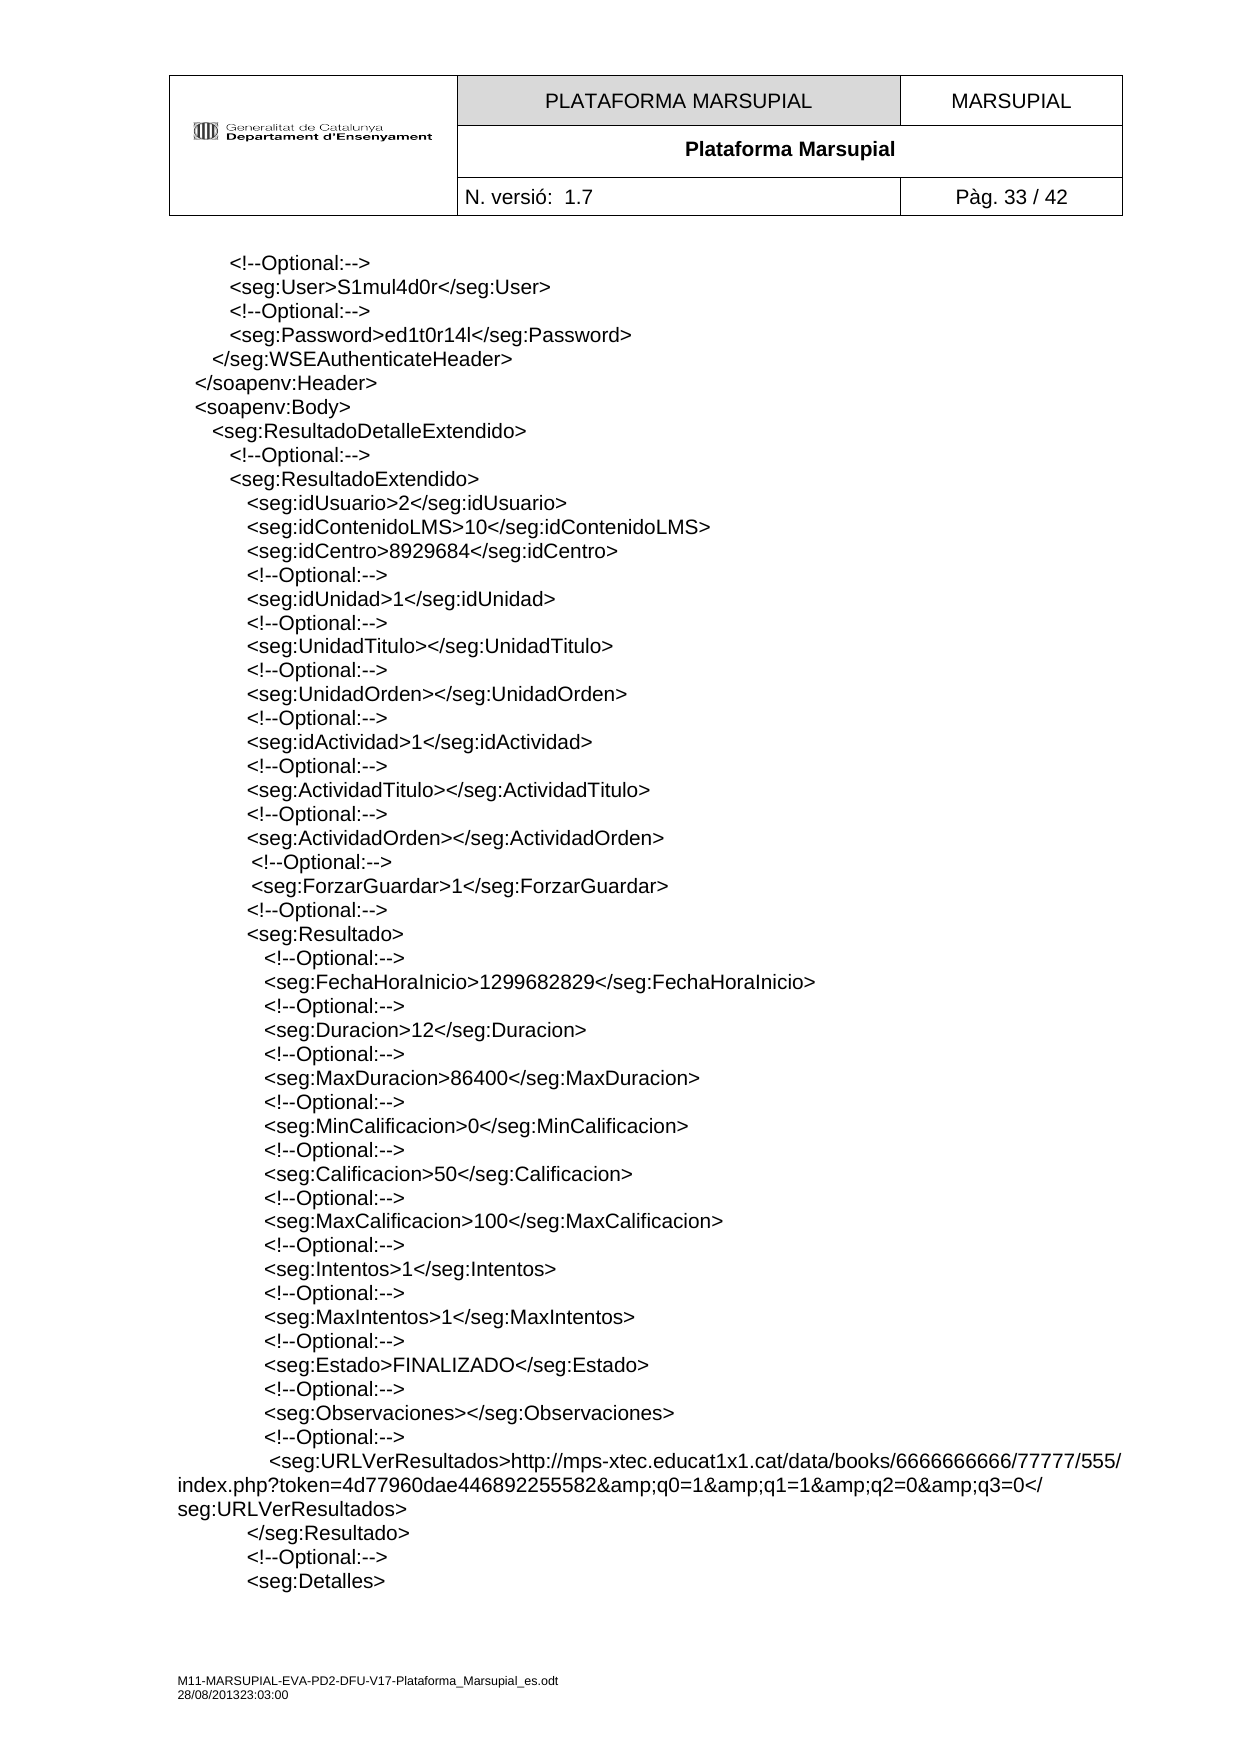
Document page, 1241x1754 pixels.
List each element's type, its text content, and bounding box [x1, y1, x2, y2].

text <!--Optional:--> [177, 299, 1122, 323]
text <seg:URLVerResultados>http://mps-xtec.educat1x1.cat/data/books/6666666666/77777/555/index.php?token=4d77960dae446892255582&amp;q0=1&amp;q1=1&amp;q2=0&amp;q3=0</seg:URLVerResultados> [177, 1449, 1122, 1521]
text <seg:Calificacion>50</seg:Calificacion> [177, 1161, 1122, 1185]
text <seg:ResultadoExtendido> [177, 467, 1122, 491]
text <!--Optional:--> [177, 1329, 1122, 1353]
text <seg:ForzarGuardar>1</seg:ForzarGuardar> [177, 874, 1122, 898]
text <!--Optional:--> [177, 1233, 1122, 1257]
text <seg:Observaciones></seg:Observaciones> [177, 1401, 1122, 1425]
text <seg:ActividadOrden></seg:ActividadOrden> [177, 826, 1122, 850]
text <seg:User>S1mul4d0r</seg:User> [177, 275, 1122, 299]
text <seg:MinCalificacion>0</seg:MinCalificacion> [177, 1113, 1122, 1137]
text <seg:idUnidad>1</seg:idUnidad> [177, 586, 1122, 610]
text <seg:idCentro>8929684</seg:idCentro> [177, 538, 1122, 562]
text <seg:Detalles> [177, 1569, 1122, 1593]
text <seg:FechaHoraInicio>1299682829</seg:FechaHoraInicio> [177, 970, 1122, 994]
text <soapenv:Body> [177, 395, 1122, 419]
text <!--Optional:--> [177, 850, 1122, 874]
text <!--Optional:--> [177, 802, 1122, 826]
text <!--Optional:--> [177, 1377, 1122, 1401]
text <!--Optional:--> [177, 1425, 1122, 1449]
text <seg:Estado>FINALIZADO</seg:Estado> [177, 1353, 1122, 1377]
text <seg:Password>ed1t0r14l</seg:Password> [177, 323, 1122, 347]
text <!--Optional:--> [177, 1545, 1122, 1569]
text <!--Optional:--> [177, 706, 1122, 730]
text <seg:Resultado> [177, 922, 1122, 946]
text <seg:MaxCalificacion>100</seg:MaxCalificacion> [177, 1209, 1122, 1233]
text <!--Optional:--> [177, 443, 1122, 467]
text <!--Optional:--> [177, 946, 1122, 970]
text <!--Optional:--> [177, 610, 1122, 634]
text <!--Optional:--> [177, 1089, 1122, 1113]
text <seg:Intentos>1</seg:Intentos> [177, 1257, 1122, 1281]
text <!--Optional:--> [177, 658, 1122, 682]
text <seg:MaxDuracion>86400</seg:MaxDuracion> [177, 1066, 1122, 1089]
text <seg:ResultadoDetalleExtendido> [177, 419, 1122, 443]
text <!--Optional:--> [177, 1137, 1122, 1161]
text <seg:MaxIntentos>1</seg:MaxIntentos> [177, 1305, 1122, 1329]
text <!--Optional:--> [177, 251, 1122, 275]
text <!--Optional:--> [177, 898, 1122, 922]
text <seg:idActividad>1</seg:idActividad> [177, 730, 1122, 754]
text <seg:UnidadOrden></seg:UnidadOrden> [177, 682, 1122, 706]
text </seg:Resultado> [177, 1521, 1122, 1545]
text </seg:WSEAuthenticateHeader> [177, 347, 1122, 371]
text <seg:idContenidoLMS>10</seg:idContenidoLMS> [177, 514, 1122, 538]
text <!--Optional:--> [177, 1281, 1122, 1305]
text <seg:UnidadTitulo></seg:UnidadTitulo> [177, 634, 1122, 658]
text <seg:idUsuario>2</seg:idUsuario> [177, 491, 1122, 514]
text <!--Optional:--> [177, 754, 1122, 778]
text <!--Optional:--> [177, 1042, 1122, 1066]
text <seg:ActividadTitulo></seg:ActividadTitulo> [177, 778, 1122, 802]
text <!--Optional:--> [177, 994, 1122, 1018]
text <seg:Duracion>12</seg:Duracion> [177, 1018, 1122, 1042]
text <!--Optional:--> [177, 1185, 1122, 1209]
text <!--Optional:--> [177, 562, 1122, 586]
text </soapenv:Header> [177, 371, 1122, 395]
